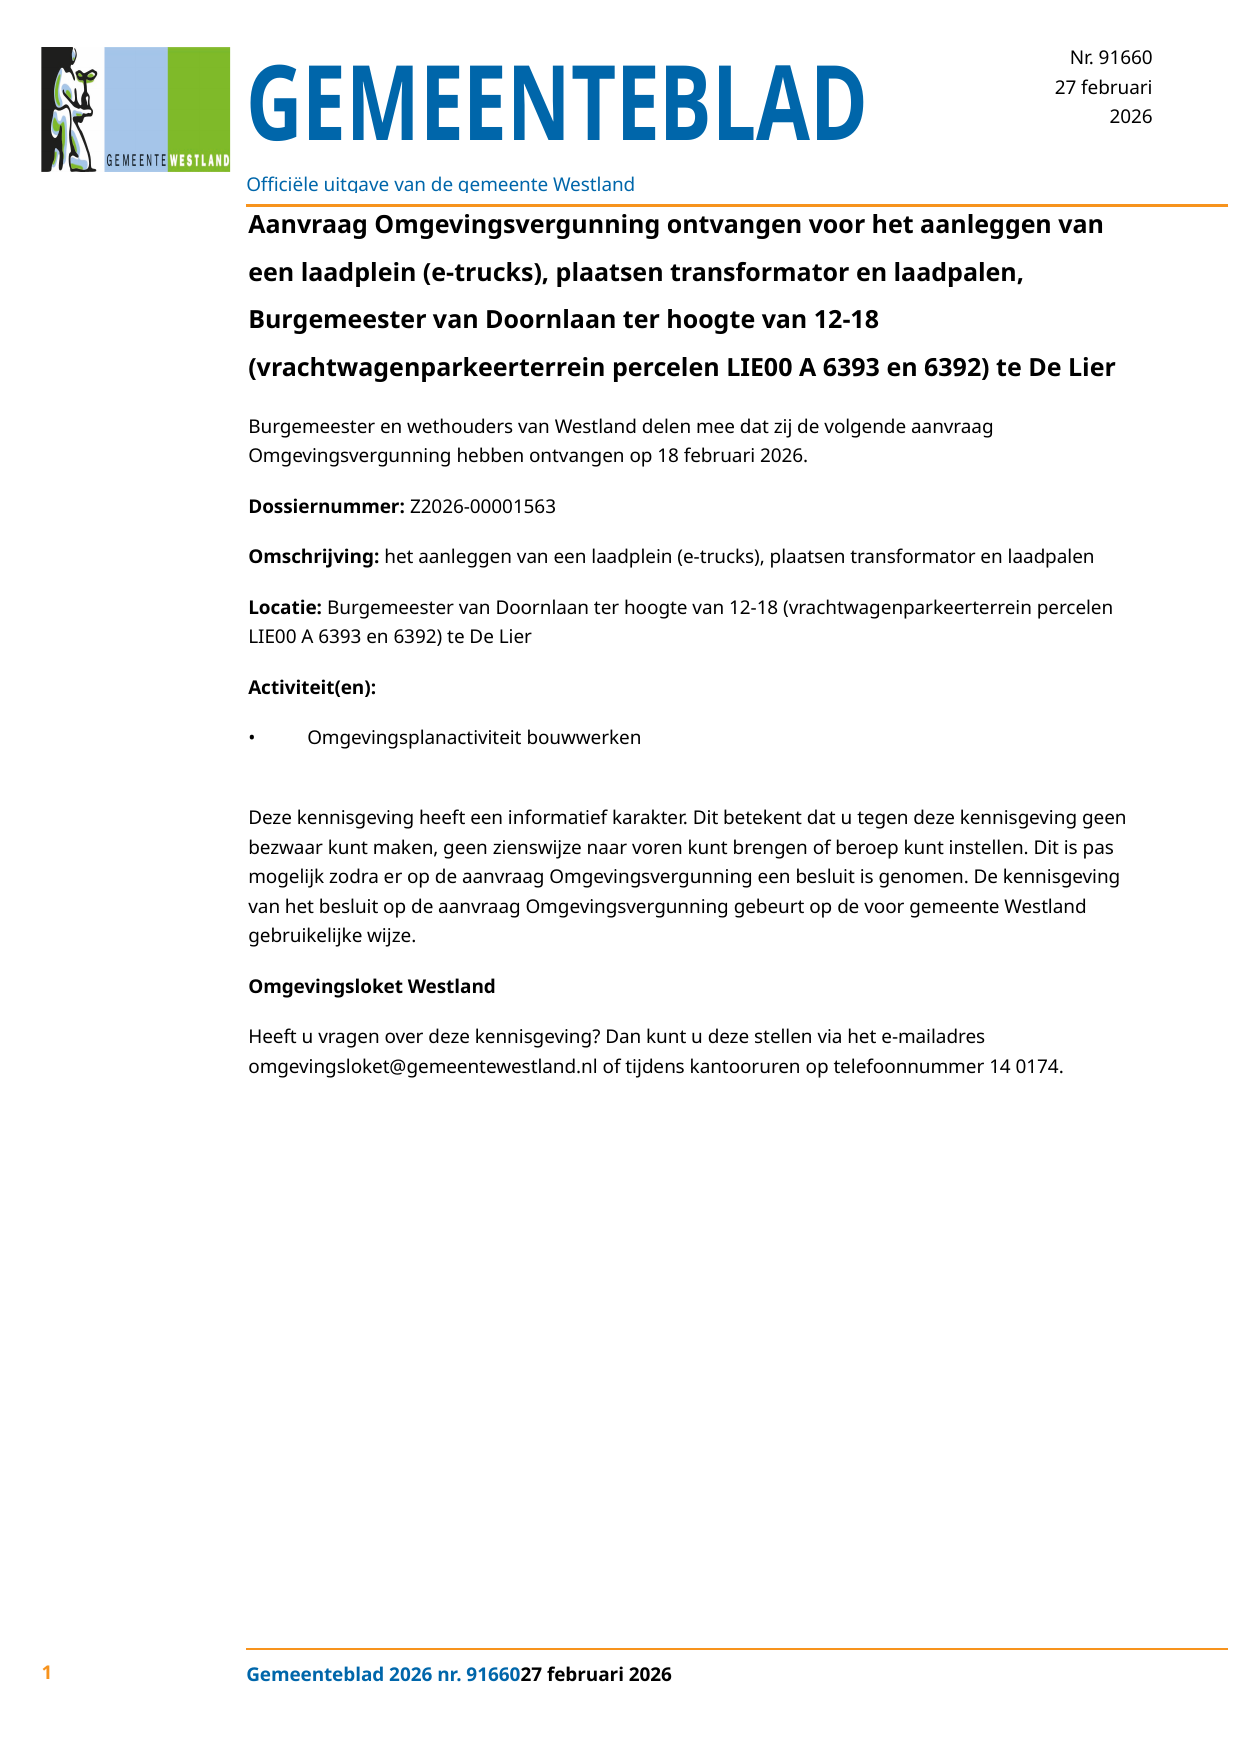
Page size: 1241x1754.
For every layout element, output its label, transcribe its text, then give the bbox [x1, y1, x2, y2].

picture [41, 47, 231, 172]
text Burgemeester en wethouders van Westland delen mee dat zij de volgende aanvraag Omgevingsvergunning hebben ontvangen op 18 februari 2026. [248, 413, 1152, 468]
text Activiteit(en): [248, 674, 1152, 700]
text Omgevingsloket Westland [248, 973, 1152, 999]
text Locatie: Burgemeester van Doornlaan ter hoogte van 12-18 (vrachtwagenparkeerterrein percelen LIE00 A 6393 en 6392) te De Lier [248, 594, 1152, 649]
text Omschrijving: het aanleggen van een laadplein (e-trucks), plaatsen transformator en laadpalen [248, 543, 1152, 569]
text Heeft u vragen over deze kennisgeving? Dan kunt u deze stellen via het e-mailadres omgevingsloket@gemeentewestland.nl of tijdens kantooruren op telefoonnummer 14 0174. [248, 1023, 1152, 1079]
text Deze kennisgeving heeft een informatief karakter. Dit betekent dat u tegen deze kennisgeving geen bezwaar kunt maken, geen zienswijze naar voren kunt brengen of beroep kunt instellen. Dit is pas mogelijk zodra er op de aanvraag Omgevingsvergunning een besluit is genomen. De kennisgeving van het besluit op de aanvraag Omgevingsvergunning gebeurt op de voor gemeente Westland gebruikelijke wijze. [248, 804, 1152, 948]
text Dossiernummer: Z2026-00001563 [248, 493, 1152, 519]
text Aanvraag Omgevingsvergunning ontvangen voor het aanleggen van een laadplein (e-trucks), plaatsen transformator en laadpalen, Burgemeester van Doornlaan ter hoogte van 12-18 (vrachtwagenparkeerterrein percelen LIE00 A 6393 en 6392) te De Lier [248, 207, 1152, 384]
list Omgevingsplanactiviteit bouwwerken [248, 724, 1152, 750]
